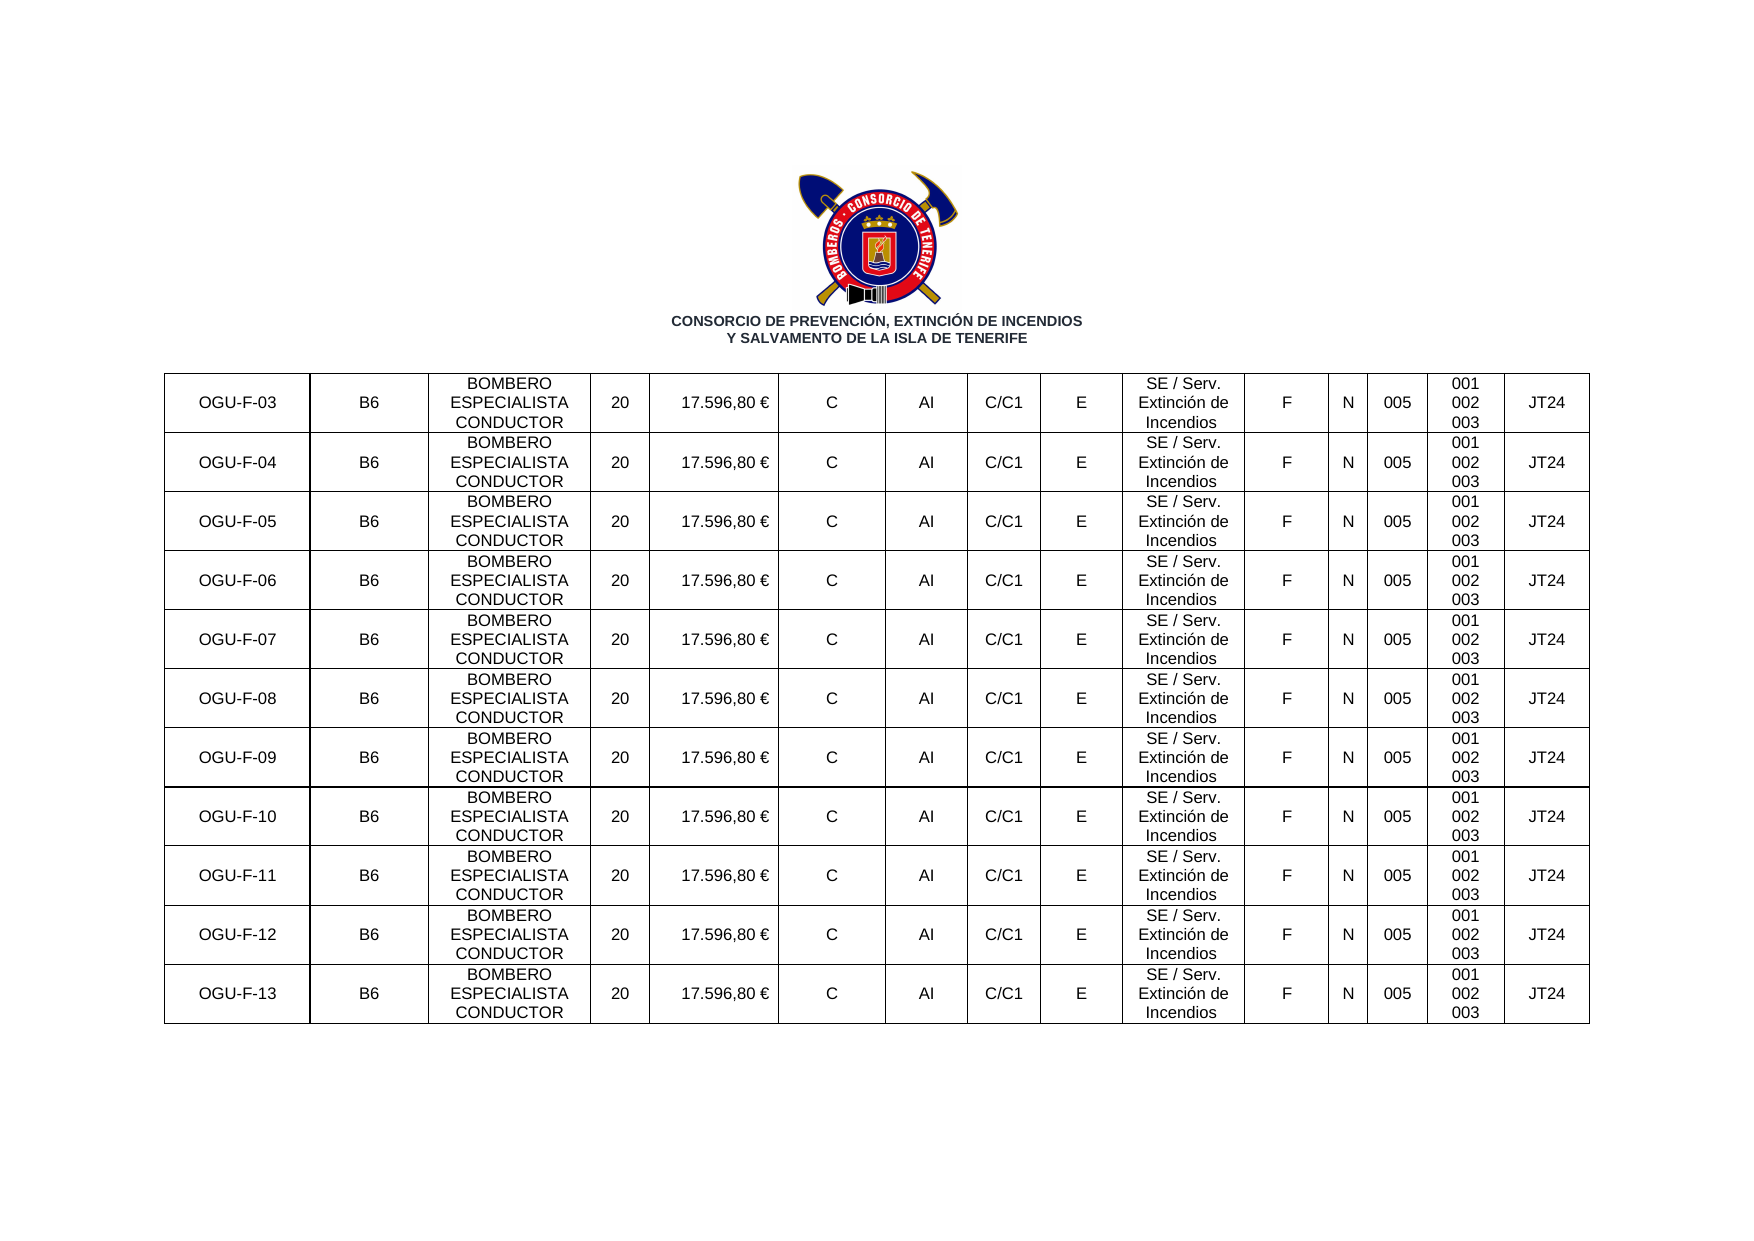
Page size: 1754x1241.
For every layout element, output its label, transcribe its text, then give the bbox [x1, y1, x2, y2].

table_cell SE / Serv. Extinción de Incendios [1123, 788, 1244, 845]
table_cell N [1329, 846, 1367, 904]
table_cell 17.596,80 € [650, 728, 778, 786]
table_cell SE / Serv. Extinción de Incendios [1123, 610, 1244, 668]
table_cell B6 [311, 433, 428, 491]
table_cell C/C1 [968, 610, 1040, 668]
table_cell N [1329, 492, 1367, 550]
table_cell BOMBERO ESPECIALISTA CONDUCTOR [429, 846, 590, 904]
table_cell JT24 [1505, 965, 1589, 1023]
table_cell F [1245, 669, 1328, 727]
table_cell B6 [311, 374, 428, 432]
table_cell 001 002 003 [1428, 610, 1504, 668]
table_cell JT24 [1505, 492, 1589, 550]
table_cell C [779, 788, 885, 845]
table_cell E [1041, 669, 1122, 727]
table_cell E [1041, 728, 1122, 786]
table_cell C [779, 551, 885, 609]
table_cell BOMBERO ESPECIALISTA CONDUCTOR [429, 965, 590, 1023]
table_cell C/C1 [968, 906, 1040, 963]
table_cell 005 [1368, 374, 1427, 432]
table_cell AI [886, 374, 967, 432]
table_cell JT24 [1505, 433, 1589, 491]
table_cell F [1245, 492, 1328, 550]
table_cell 005 [1368, 906, 1427, 963]
table_cell F [1245, 610, 1328, 668]
table_cell 17.596,80 € [650, 846, 778, 904]
table_cell BOMBERO ESPECIALISTA CONDUCTOR [429, 788, 590, 845]
table_cell OGU-F-08 [165, 669, 309, 727]
table_cell 005 [1368, 433, 1427, 491]
table_cell 20 [591, 846, 649, 904]
table_cell N [1329, 610, 1367, 668]
table_cell BOMBERO ESPECIALISTA CONDUCTOR [429, 728, 590, 786]
table_cell 005 [1368, 846, 1427, 904]
table_cell B6 [311, 610, 428, 668]
table_cell 20 [591, 669, 649, 727]
table_cell 17.596,80 € [650, 669, 778, 727]
table_cell 17.596,80 € [650, 610, 778, 668]
table_cell F [1245, 551, 1328, 609]
table_cell JT24 [1505, 788, 1589, 845]
table_cell C [779, 374, 885, 432]
table_cell 005 [1368, 551, 1427, 609]
table_cell SE / Serv. Extinción de Incendios [1123, 433, 1244, 491]
table_cell 17.596,80 € [650, 551, 778, 609]
table_cell C [779, 846, 885, 904]
table_cell N [1329, 669, 1367, 727]
table_cell BOMBERO ESPECIALISTA CONDUCTOR [429, 551, 590, 609]
table_cell 20 [591, 728, 649, 786]
table_cell C [779, 492, 885, 550]
table_cell OGU-F-07 [165, 610, 309, 668]
table_cell E [1041, 788, 1122, 845]
table_cell BOMBERO ESPECIALISTA CONDUCTOR [429, 906, 590, 963]
table_cell N [1329, 788, 1367, 845]
table_cell B6 [311, 906, 428, 963]
table_cell E [1041, 551, 1122, 609]
table_cell B6 [311, 788, 428, 845]
table_cell AI [886, 728, 967, 786]
table_cell 005 [1368, 728, 1427, 786]
table_cell JT24 [1505, 906, 1589, 963]
table_cell B6 [311, 669, 428, 727]
table_cell C/C1 [968, 788, 1040, 845]
table_cell AI [886, 551, 967, 609]
table_cell 20 [591, 492, 649, 550]
table_cell B6 [311, 492, 428, 550]
table_cell OGU-F-13 [165, 965, 309, 1023]
table_cell SE / Serv. Extinción de Incendios [1123, 374, 1244, 432]
table_cell OGU-F-05 [165, 492, 309, 550]
table_cell SE / Serv. Extinción de Incendios [1123, 965, 1244, 1023]
table_cell OGU-F-03 [165, 374, 309, 432]
table_cell F [1245, 906, 1328, 963]
table_cell OGU-F-12 [165, 906, 309, 963]
table_cell 001 002 003 [1428, 906, 1504, 963]
table_cell 001 002 003 [1428, 846, 1504, 904]
table_cell JT24 [1505, 669, 1589, 727]
table_cell C/C1 [968, 492, 1040, 550]
table_cell AI [886, 610, 967, 668]
table_cell 001 002 003 [1428, 728, 1504, 786]
table_cell C [779, 728, 885, 786]
table_cell 005 [1368, 610, 1427, 668]
table_cell N [1329, 433, 1367, 491]
table_cell 001 002 003 [1428, 669, 1504, 727]
table_cell 001 002 003 [1428, 492, 1504, 550]
table_cell JT24 [1505, 728, 1589, 786]
table_cell 005 [1368, 492, 1427, 550]
table_cell AI [886, 788, 967, 845]
table_cell E [1041, 433, 1122, 491]
table_cell F [1245, 374, 1328, 432]
table_cell E [1041, 846, 1122, 904]
table_cell JT24 [1505, 846, 1589, 904]
table_cell AI [886, 846, 967, 904]
table_cell 005 [1368, 669, 1427, 727]
table_cell AI [886, 433, 967, 491]
table_cell BOMBERO ESPECIALISTA CONDUCTOR [429, 374, 590, 432]
table_cell 17.596,80 € [650, 492, 778, 550]
table_cell 001 002 003 [1428, 374, 1504, 432]
table_cell JT24 [1505, 374, 1589, 432]
table_cell C [779, 965, 885, 1023]
table_cell 005 [1368, 788, 1427, 845]
table_cell OGU-F-06 [165, 551, 309, 609]
table_cell C [779, 610, 885, 668]
table_cell 17.596,80 € [650, 788, 778, 845]
table_cell 20 [591, 551, 649, 609]
table_cell F [1245, 433, 1328, 491]
table_cell OGU-F-11 [165, 846, 309, 904]
table_cell AI [886, 965, 967, 1023]
table_cell C/C1 [968, 433, 1040, 491]
table_cell B6 [311, 846, 428, 904]
table_cell 001 002 003 [1428, 551, 1504, 609]
table_cell SE / Serv. Extinción de Incendios [1123, 669, 1244, 727]
table_cell SE / Serv. Extinción de Incendios [1123, 846, 1244, 904]
table_cell N [1329, 551, 1367, 609]
table_cell B6 [311, 551, 428, 609]
table_cell SE / Serv. Extinción de Incendios [1123, 492, 1244, 550]
table_cell C/C1 [968, 846, 1040, 904]
table_cell 20 [591, 374, 649, 432]
table_cell C [779, 669, 885, 727]
table_cell 001 002 003 [1428, 433, 1504, 491]
table_cell 17.596,80 € [650, 906, 778, 963]
table_cell E [1041, 906, 1122, 963]
table_cell C/C1 [968, 965, 1040, 1023]
table_cell BOMBERO ESPECIALISTA CONDUCTOR [429, 610, 590, 668]
table_cell 17.596,80 € [650, 965, 778, 1023]
table_cell BOMBERO ESPECIALISTA CONDUCTOR [429, 669, 590, 727]
table_cell N [1329, 906, 1367, 963]
table_cell N [1329, 728, 1367, 786]
table_cell E [1041, 492, 1122, 550]
table_cell JT24 [1505, 551, 1589, 609]
table_cell 17.596,80 € [650, 374, 778, 432]
table_cell N [1329, 965, 1367, 1023]
table_cell JT24 [1505, 610, 1589, 668]
table_cell F [1245, 728, 1328, 786]
table_cell AI [886, 492, 967, 550]
table_cell OGU-F-10 [165, 788, 309, 845]
table_cell AI [886, 669, 967, 727]
table_cell 17.596,80 € [650, 433, 778, 491]
table_cell 20 [591, 965, 649, 1023]
table_cell C/C1 [968, 551, 1040, 609]
table_cell 001 002 003 [1428, 965, 1504, 1023]
table_cell E [1041, 965, 1122, 1023]
table_cell B6 [311, 728, 428, 786]
table_cell 20 [591, 610, 649, 668]
table_cell OGU-F-09 [165, 728, 309, 786]
table_cell SE / Serv. Extinción de Incendios [1123, 551, 1244, 609]
table_cell BOMBERO ESPECIALISTA CONDUCTOR [429, 433, 590, 491]
table_cell SE / Serv. Extinción de Incendios [1123, 728, 1244, 786]
table_cell F [1245, 788, 1328, 845]
table_cell F [1245, 846, 1328, 904]
table_cell C/C1 [968, 728, 1040, 786]
table_cell 001 002 003 [1428, 788, 1504, 845]
table_cell B6 [311, 965, 428, 1023]
table_cell AI [886, 906, 967, 963]
table_cell E [1041, 610, 1122, 668]
table_cell C/C1 [968, 669, 1040, 727]
table_cell F [1245, 965, 1328, 1023]
table_cell C [779, 906, 885, 963]
table_cell C [779, 433, 885, 491]
table_cell SE / Serv. Extinción de Incendios [1123, 906, 1244, 963]
table_cell C/C1 [968, 374, 1040, 432]
table_cell 20 [591, 906, 649, 963]
table_cell OGU-F-04 [165, 433, 309, 491]
table_cell 20 [591, 433, 649, 491]
table_cell E [1041, 374, 1122, 432]
table_cell 20 [591, 788, 649, 845]
table_cell BOMBERO ESPECIALISTA CONDUCTOR [429, 492, 590, 550]
table_cell N [1329, 374, 1367, 432]
table_cell 005 [1368, 965, 1427, 1023]
